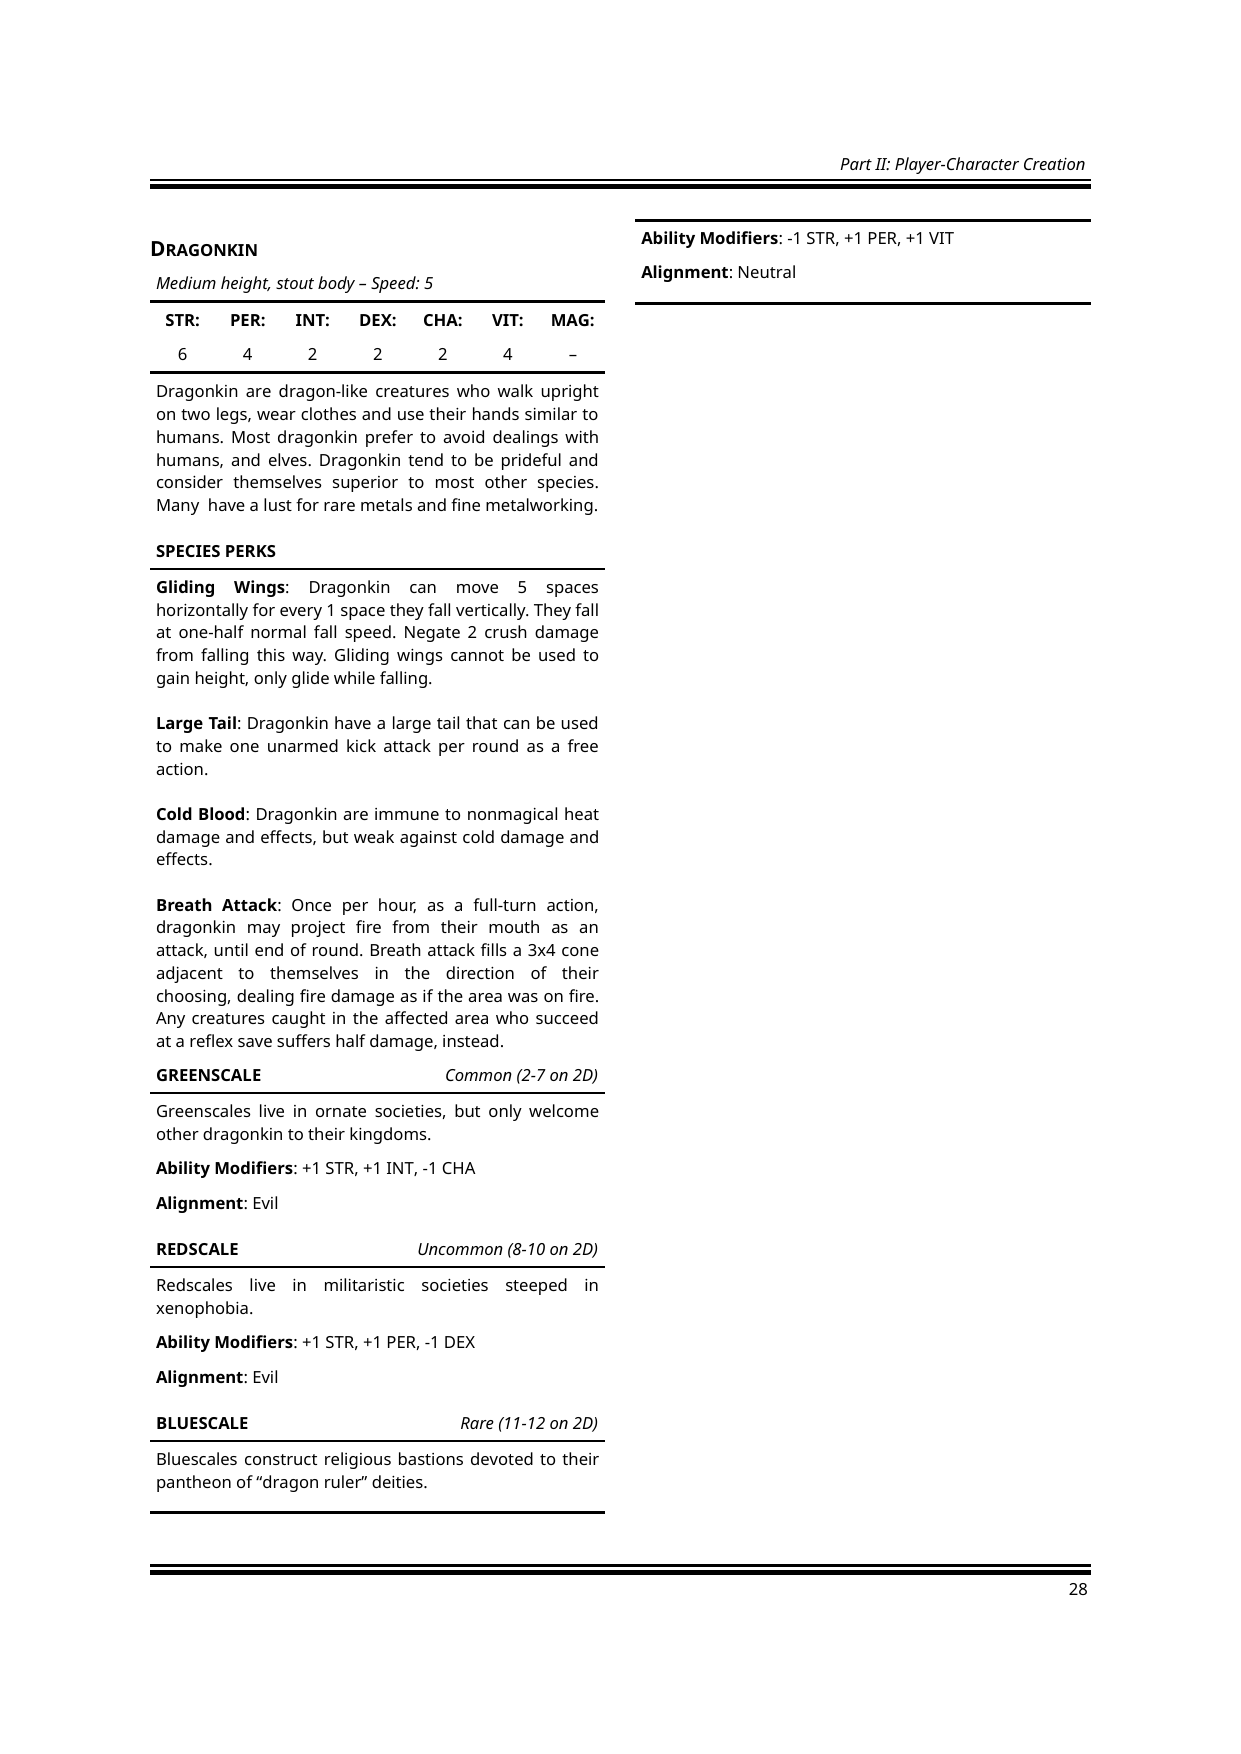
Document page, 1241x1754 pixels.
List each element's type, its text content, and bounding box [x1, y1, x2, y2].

table_cell Gliding Wings: Dragonkin can move 5 spaces horizontally for every 1 space they fall vertically. They fall at one-half normal fall speed. Negate 2 crush damage from falling this way. Gliding wings cannot be used to gain height, only glide while falling. Large Tail: Dragonkin have a large tail that can be used to make one unarmed kick attack per round as a free action. Cold Blood: Dragonkin are immune to nonmagical heat damage and effects, but weak against cold damage and effects. Breath Attack: Once per hour, as a full-turn action, dragonkin may project fire from their mouth as an attack, until end of round. Breath attack fills a 3x4 cone adjacent to themselves in the direction of their choosing, dealing fire damage as if the area was on fire. Any creatures caught in the affected area who succeed at a reflex save suffers half damage, instead. [150, 570, 605, 1058]
table_cell – [540, 337, 605, 371]
table_cell MAG: [540, 303, 605, 337]
table_cell STR: [150, 303, 215, 337]
table_cell 4 [215, 337, 280, 371]
table_cell 4 [475, 337, 540, 371]
table_cell 2 [345, 337, 410, 371]
table_header Uncommon (8-10 on 2D) [394, 1232, 605, 1266]
table_cell 2 [280, 337, 345, 371]
table_cell 2 [410, 337, 475, 371]
table_header Medium height, stout body – Speed: 5 [150, 266, 605, 300]
table_cell 6 [150, 337, 215, 371]
table_header Redscale [150, 1232, 394, 1266]
table_cell DEX: [345, 303, 410, 337]
text Dragonkin [150, 234, 605, 263]
table_cell Ability Modifiers: -1 STR, +1 PER, +1 VIT Alignment: Neutral [635, 222, 1091, 302]
table_cell Greenscales live in ornate societies, but only welcome other dragonkin to their kingdoms. Ability Modifiers: +1 STR, +1 INT, -1 CHA Alignment: Evil [150, 1094, 605, 1232]
table_cell Dragonkin are dragon-like creatures who walk upright on two legs, wear clothes and use their hands similar to humans. Most dragonkin prefer to avoid dealings with humans, and elves. Dragonkin tend to be prideful and consider themselves superior to most other species. Many have a lust for rare metals and fine metalworking. [150, 374, 605, 534]
table_cell CHA: [410, 303, 475, 337]
table_cell VIT: [475, 303, 540, 337]
table_cell Bluescales construct religious bastions devoted to their pantheon of “dragon ruler” deities. [150, 1442, 605, 1511]
table_header Rare (11-12 on 2D) [366, 1406, 605, 1440]
table_cell INT: [280, 303, 345, 337]
table_cell Redscales live in militaristic societies steeped in xenophobia. Ability Modifiers: +1 STR, +1 PER, -1 DEX Alignment: Evil [150, 1268, 605, 1406]
table_header Greenscale [150, 1058, 378, 1092]
table_header Bluescale [150, 1406, 366, 1440]
table_header Common (2-7 on 2D) [378, 1058, 605, 1092]
table_header Species Perks [150, 534, 605, 568]
table_cell PER: [215, 303, 280, 337]
